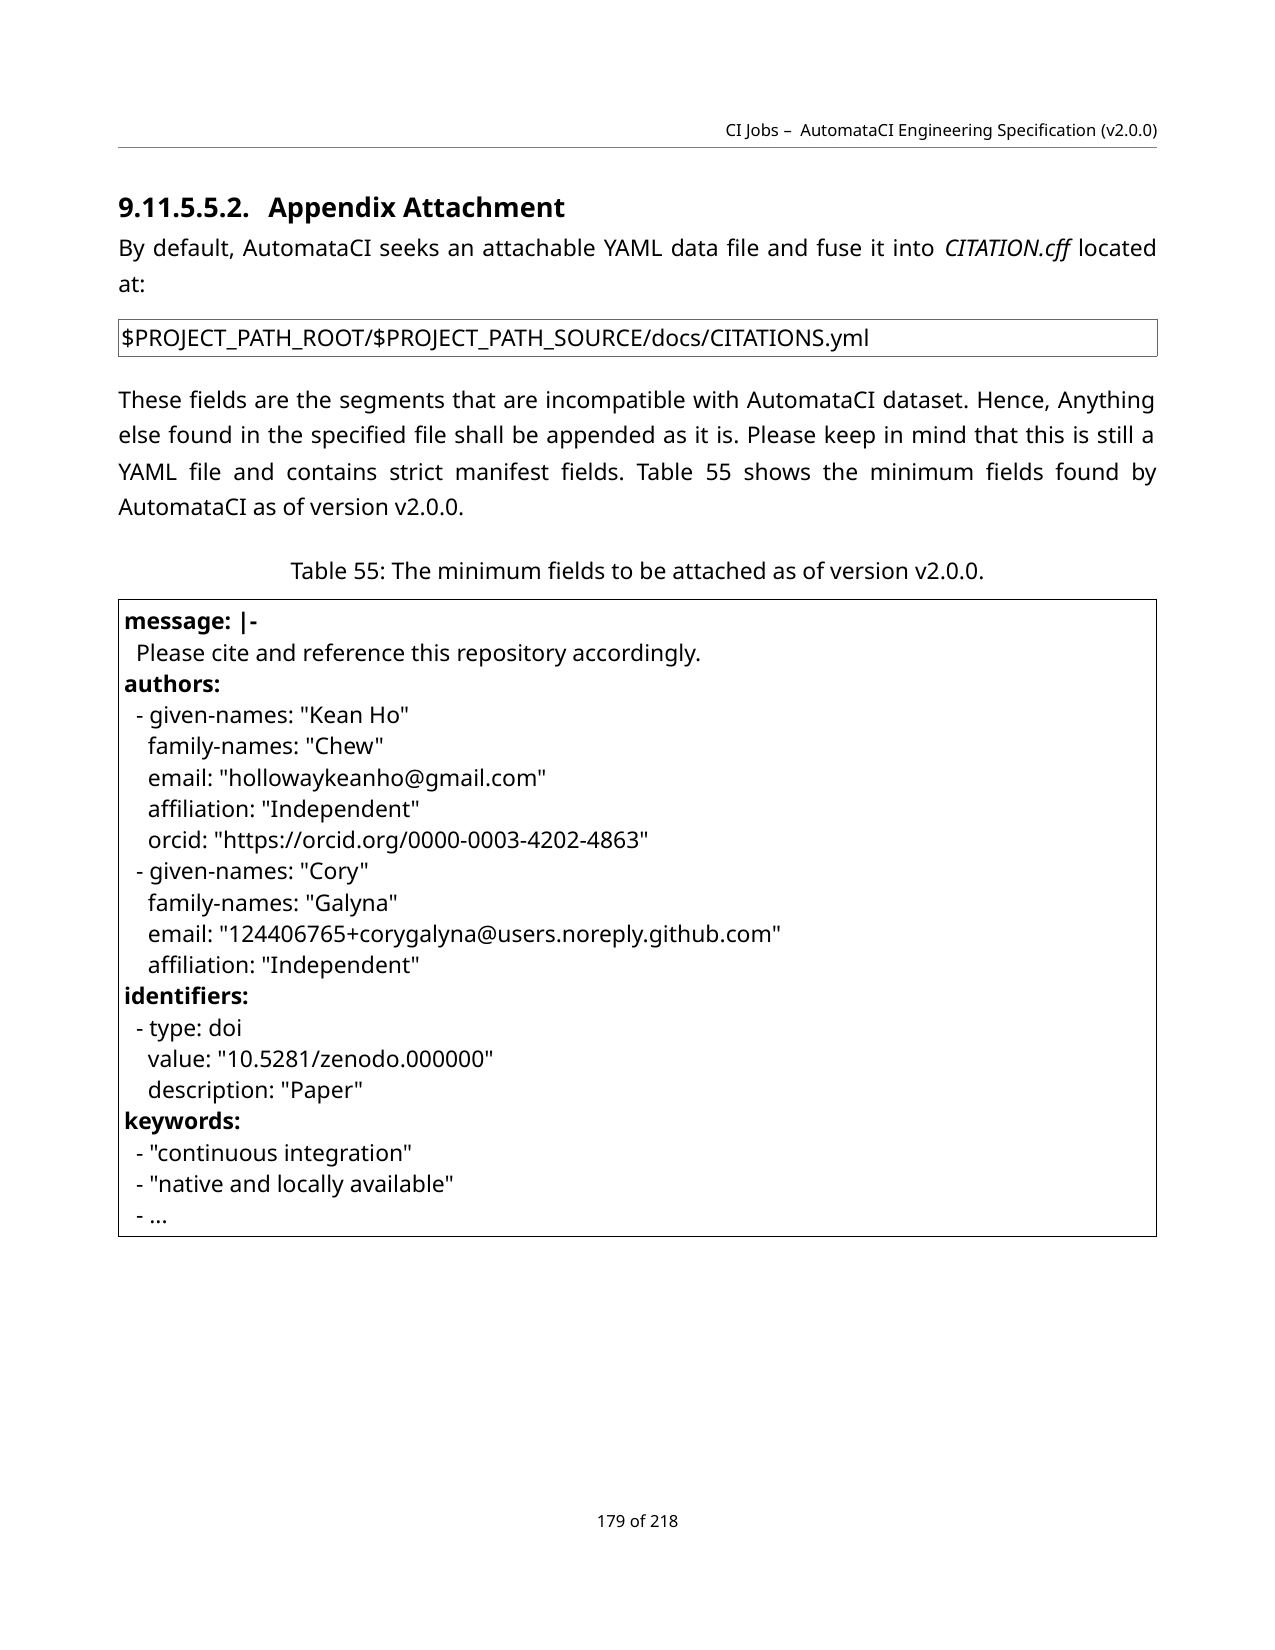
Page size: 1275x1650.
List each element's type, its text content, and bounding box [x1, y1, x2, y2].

subtitle Appendix Attachment [118, 189, 1157, 226]
table_header message: |- Please cite and reference this repository accordingly. authors: - given-names: "Kean Ho" family-names: "Chew" email: "hollowaykeanho@gmail.com" affiliation: "Independent" orcid: "https://orcid.org/0000-0003-4202-4863" - given-names: "Cory" family-names: "Galyna" email: "124406765+corygalyna@users.noreply.github.com" affiliation: "Independent" identifiers: - type: doi value: "10.5281/zenodo.000000" description: "Paper" keywords: - "continuous integration" - "native and locally available" - ... [119, 600, 1156, 1236]
text These fields are the segments that are incompatible with AutomataCI dataset. Hence, Anything else found in the specified file shall be appended as it is. Please keep in mind that this is still a YAML file and contains strict manifest fields. Table 55 shows the minimum fields found by AutomataCI as of version v2.0.0. [118, 383, 1157, 523]
text By default, AutomataCI seeks an attachable YAML data file and fuse it into CITATION.cff located at: [118, 232, 1157, 299]
text $PROJECT_PATH_ROOT/$PROJECT_PATH_SOURCE/docs/CITATIONS.yml [119, 320, 1157, 356]
text Table 55: The minimum fields to be attached as of version v2.0.0. [118, 555, 1157, 586]
